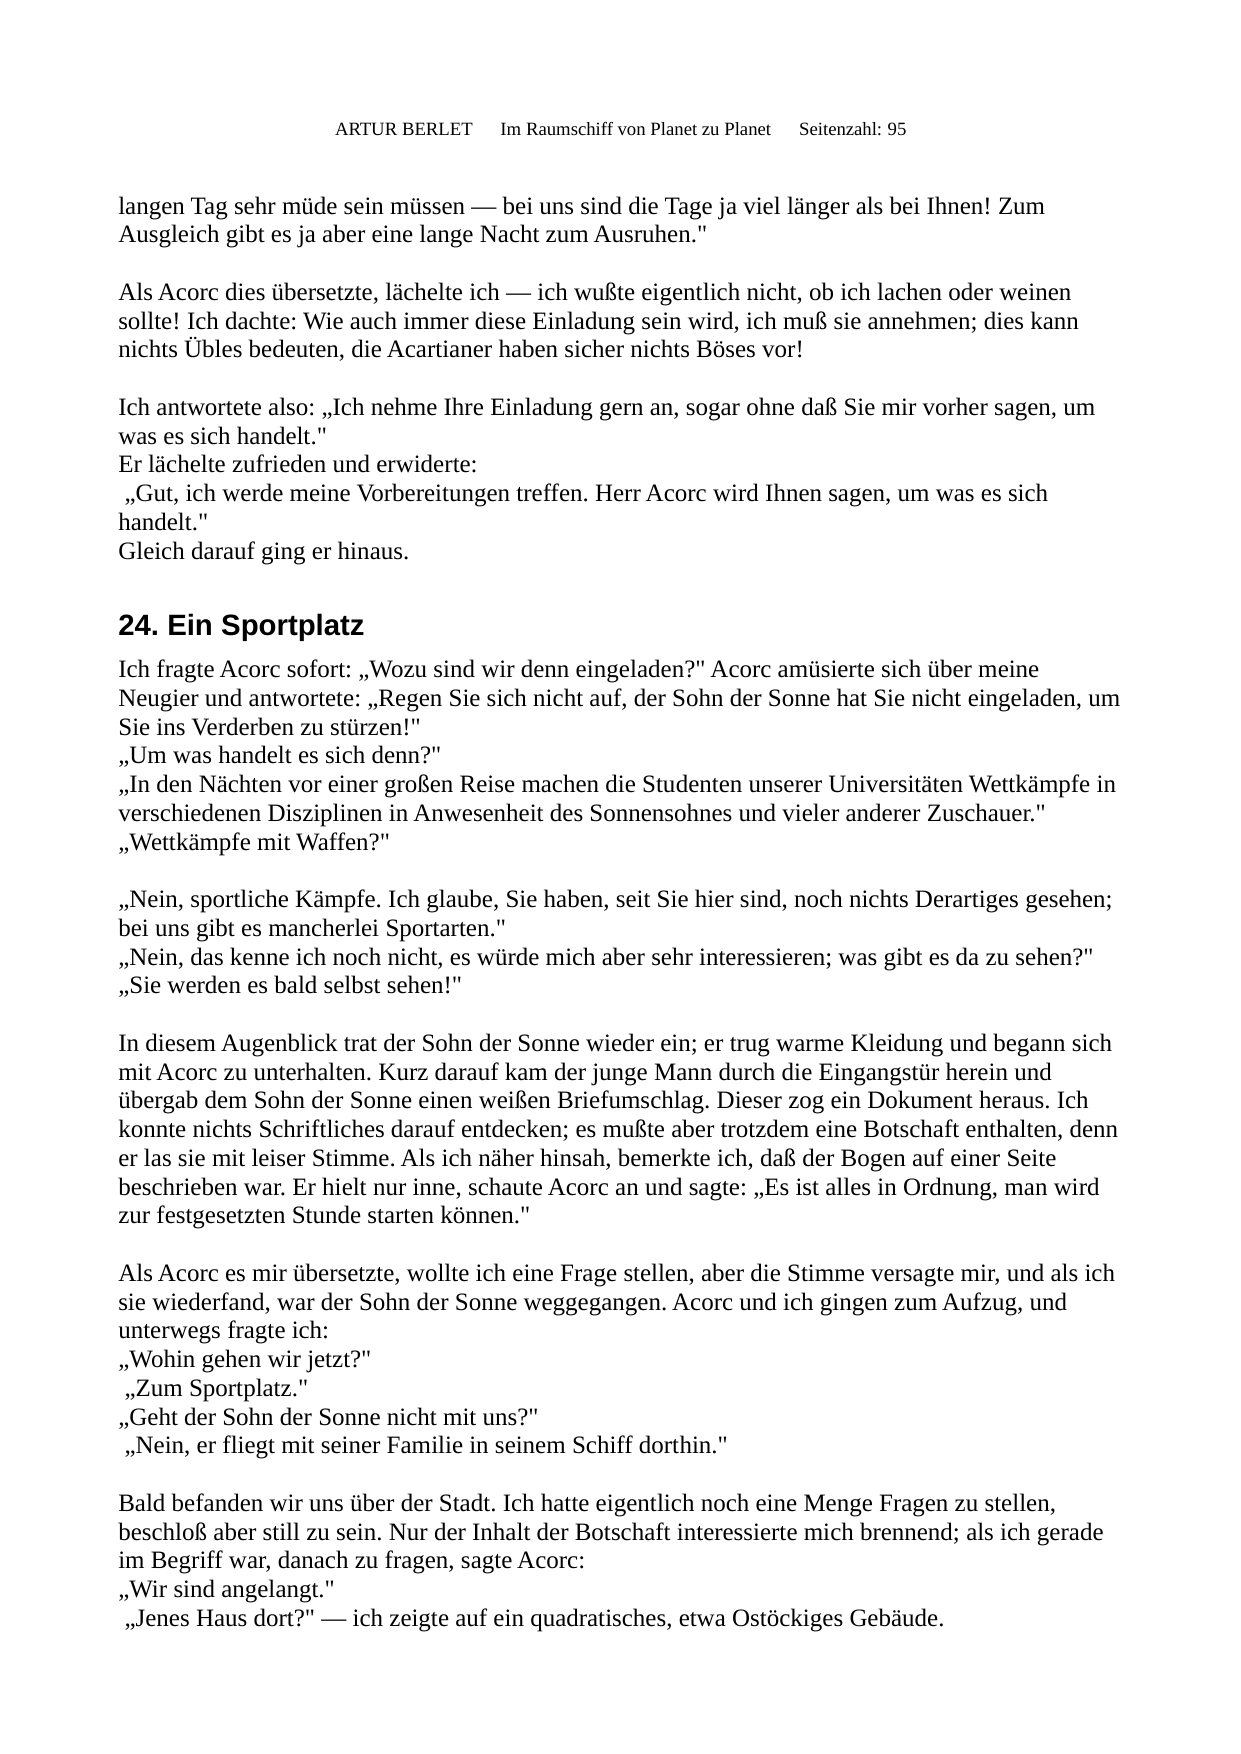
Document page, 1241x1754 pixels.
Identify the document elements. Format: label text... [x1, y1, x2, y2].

text „Um was handelt es sich denn?" [118, 740, 1123, 769]
text „Jenes Haus dort?" — ich zeigte auf ein quadratisches, etwa Ostöckiges Gebäude. [118, 1603, 1123, 1632]
text „Wir sind angelangt." [118, 1574, 1123, 1603]
text „Zum Sportplatz." [118, 1373, 1123, 1402]
text „Gut, ich werde meine Vorbereitungen treffen. Herr Acorc wird Ihnen sagen, um was es sich handelt." [118, 478, 1123, 536]
text Als Acorc dies übersetzte, lächelte ich — ich wußte eigent­lich nicht, ob ich lachen oder weinen sollte! Ich dachte: Wie auch immer diese Einladung sein wird, ich muß sie anneh­men; dies kann nichts Übles bedeuten, die Acartianer haben sicher nichts Böses vor! [118, 277, 1123, 363]
text Als Acorc es mir übersetzte, wollte ich eine Frage stellen, aber die Stimme versagte mir, und als ich sie wiederfand, war der Sohn der Sonne weggegangen. Acorc und ich gingen zum Aufzug, und unterwegs fragte ich: [118, 1258, 1123, 1344]
text Gleich darauf ging er hin­aus. [118, 536, 1123, 564]
text Er lächelte zufrieden und erwiderte: [118, 449, 1123, 478]
subtitle 24. Ein Sportplatz [118, 608, 1123, 642]
text „Nein, sportliche Kämpfe. Ich glaube, Sie haben, seit Sie hier sind, noch nichts Derartiges gesehen; bei uns gibt es mancherlei Sportarten." [118, 884, 1123, 942]
text „Geht der Sohn der Sonne nicht mit uns?" [118, 1402, 1123, 1430]
text Ich antwortete also: „Ich nehme Ihre Einladung gern an, sogar ohne daß Sie mir vorher sagen, um was es sich handelt." [118, 392, 1123, 449]
text langen Tag sehr müde sein müssen — bei uns sind die Tage ja viel länger als bei Ihnen! Zum Ausgleich gibt es ja aber eine lange Nacht zum Ausruhen." [118, 191, 1123, 248]
text „Nein, er fliegt mit seiner Familie in seinem Schiff dort­hin." [118, 1430, 1123, 1459]
text Ich fragte Acorc sofort: „Wozu sind wir denn einge­laden?" Acorc amüsierte sich über meine Neugier und antwortete: „Regen Sie sich nicht auf, der Sohn der Sonne hat Sie nicht eingeladen, um Sie ins Verderben zu stürzen!" [118, 654, 1123, 740]
text „In den Nächten vor einer großen Reise machen die Stu­denten unserer Universitäten Wettkämpfe in verschiede­nen Disziplinen in Anwesenheit des Sonnensohnes und vieler anderer Zuschauer." „Wettkämpfe mit Waffen?" [118, 769, 1123, 855]
text Bald befanden wir uns über der Stadt. Ich hatte eigent­lich noch eine Menge Fragen zu stellen, beschloß aber still zu sein. Nur der Inhalt der Botschaft interessierte mich brennend; als ich gerade im Begriff war, danach zu fragen, sagte Acorc: [118, 1488, 1123, 1574]
text „Nein, das kenne ich noch nicht, es würde mich aber sehr interessieren; was gibt es da zu sehen?" „Sie werden es bald selbst sehen!" [118, 942, 1123, 999]
text In diesem Augenblick trat der Sohn der Sonne wieder ein; er trug warme Kleidung und begann sich mit Acorc zu unterhalten. Kurz darauf kam der junge Mann durch die Eingangstür herein und übergab dem Sohn der Sonne einen weißen Briefumschlag. Dieser zog ein Dokument heraus. Ich konnte nichts Schriftliches darauf entdecken; es mußte aber trotzdem eine Botschaft enthalten, denn er las sie mit leiser Stimme. Als ich näher hinsah, bemerkte ich, daß der Bogen auf einer Seite beschrieben war. Er hielt nur inne, schaute Acorc an und sagte: „Es ist alles in Ordnung, man wird zur festgesetzten Stunde starten können." [118, 1028, 1123, 1229]
text „Wohin gehen wir jetzt?" [118, 1344, 1123, 1373]
